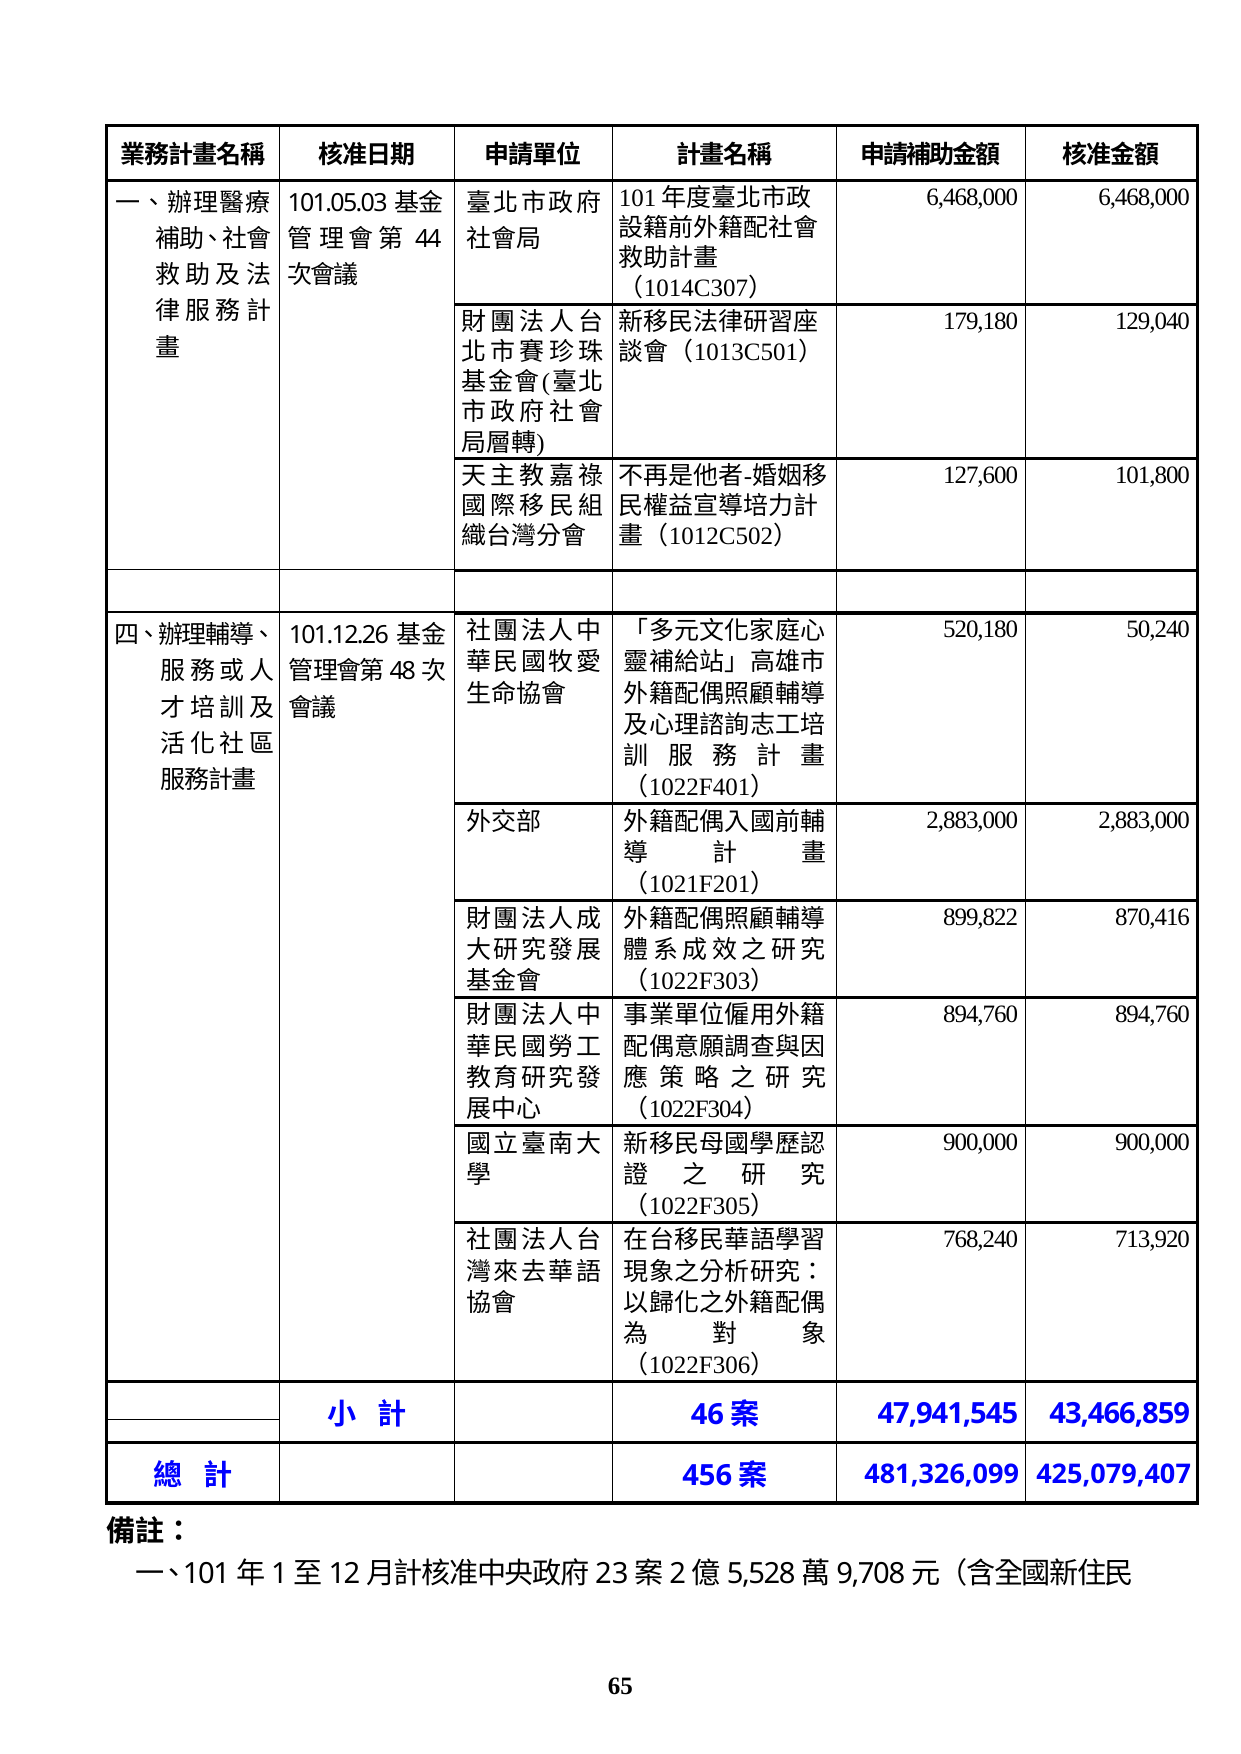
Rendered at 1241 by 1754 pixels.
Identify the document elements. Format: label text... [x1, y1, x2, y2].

table_cell 在台移民華語學習現象之分析研究：以歸化之外籍配偶為對象（1022F306） [613, 1224, 836, 1380]
table_cell 事業單位僱用外籍配偶意願調查與因應策略之研究（1022F304） [613, 999, 836, 1124]
table_header 業務計畫名稱 [108, 127, 279, 179]
table_cell [455, 1444, 612, 1501]
table_cell 臺北市政府社會局 [455, 182, 612, 303]
table_cell 179,180 [837, 306, 1025, 457]
table_cell 6,468,000 [1026, 182, 1196, 303]
table_cell [455, 1383, 612, 1441]
table_cell [280, 570, 454, 611]
table_cell 不再是他者-婚姻移民權益宣導培力計畫（1012C502） [613, 460, 836, 569]
table_header 計畫名稱 [613, 127, 836, 179]
table_cell 2,883,000 [837, 805, 1025, 899]
table_cell 外籍配偶照顧輔導體系成效之研究 （1022F303） [613, 902, 836, 996]
table_cell [280, 1444, 454, 1501]
table_cell 894,760 [837, 999, 1025, 1124]
table_cell 713,920 [1026, 1224, 1196, 1380]
table_cell 768,240 [837, 1224, 1025, 1380]
table_cell 社團法人台灣來去華語協會 [455, 1224, 612, 1380]
table_cell [108, 1420, 279, 1441]
table_cell [837, 572, 1025, 611]
table_cell 894,760 [1026, 999, 1196, 1124]
text 一、101年1至12月計核准中央政府23案2億5,528萬9,708元（含全國新住民 [135, 1550, 1134, 1592]
table_header 申請補助金額 [837, 127, 1025, 179]
table_cell [108, 1383, 279, 1419]
table_cell 新移民母國學歷認證之研究（1022F305） [613, 1127, 836, 1221]
table_cell 129,040 [1026, 306, 1196, 457]
table_cell [108, 570, 279, 611]
table_cell 900,000 [1026, 1127, 1196, 1221]
table_cell 2,883,000 [1026, 805, 1196, 899]
table_cell 四、辦理輔導、服務或人才培訓及活化社區服務計畫 [108, 613, 279, 1380]
table_cell 870,416 [1026, 902, 1196, 996]
table_cell 財團法人成大研究發展基金會 [455, 902, 612, 996]
table_cell 899,822 [837, 902, 1025, 996]
table_cell 外交部 [455, 805, 612, 899]
table_cell 101,800 [1026, 460, 1196, 569]
table_cell 50,240 [1026, 615, 1196, 802]
table_cell 外籍配偶入國前輔導計畫（1021F201） [613, 805, 836, 899]
table_cell 425,079,407 [1026, 1444, 1196, 1501]
table_cell 481,326,099 [837, 1444, 1025, 1501]
table_cell 財團法人台北市賽珍珠基金會(臺北市政府社會局層轉) [455, 306, 612, 457]
table_cell 101.12.26基金管理會第48次會議 [280, 613, 454, 1380]
table_cell 小 計 [280, 1383, 454, 1441]
table_cell 47,941,545 [837, 1383, 1025, 1441]
table_cell 43,466,859 [1026, 1383, 1196, 1441]
table_cell 46案 [613, 1383, 836, 1441]
table_cell [1026, 572, 1196, 611]
table_cell 新移民法律研習座談會（1013C501） [613, 306, 836, 457]
table_cell [455, 572, 612, 611]
table_cell 520,180 [837, 615, 1025, 802]
table_header 核准日期 [280, 127, 454, 179]
table_cell 天主教嘉祿國際移民組織台灣分會 [455, 460, 612, 569]
table_cell 456案 [613, 1444, 836, 1501]
table_cell 一、辦理醫療補助、社會救助及法律服務計畫 [108, 182, 279, 569]
table_cell 財團法人中華民國勞工教育研究發展中心 [455, 999, 612, 1124]
table_cell 總 計 [108, 1444, 279, 1501]
table_header 申請單位 [455, 127, 612, 179]
table_cell 6,468,000 [837, 182, 1025, 303]
table_cell 社團法人中華民國牧愛生命協會 [455, 615, 612, 802]
table_cell 127,600 [837, 460, 1025, 569]
table_header 核准金額 [1026, 127, 1196, 179]
text 備註： [106, 1505, 1134, 1550]
table_cell 「多元文化家庭心靈補給站」高雄市外籍配偶照顧輔導及心理諮詢志工培訓服務計畫（1022F401） [613, 615, 836, 802]
table_cell 900,000 [837, 1127, 1025, 1221]
table_cell 國立臺南大學 [455, 1127, 612, 1221]
table_cell 101年度臺北市政設籍前外籍配社會救助計畫（1014C307） [613, 182, 836, 303]
table_cell 101.05.03基金管理會第44次會議 [280, 182, 454, 569]
table_cell [613, 572, 836, 611]
